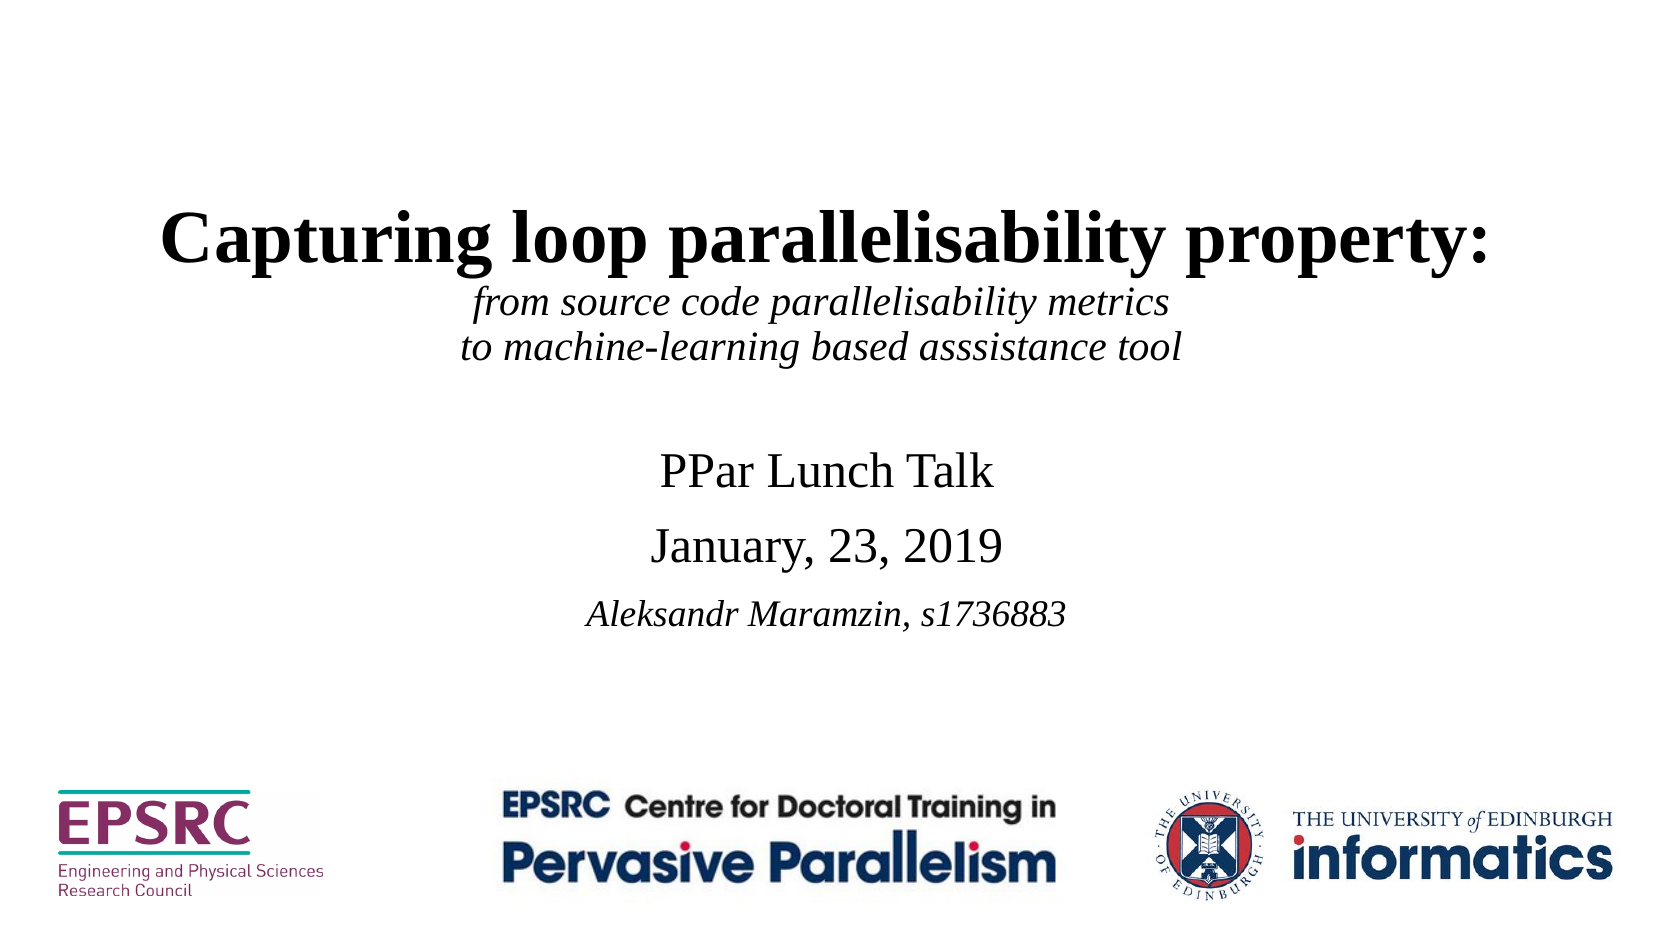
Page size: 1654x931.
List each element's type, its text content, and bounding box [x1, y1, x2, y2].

picture [1145, 781, 1621, 909]
title Capturing loop parallelisability property: from source code parallelisability metrics to machine-learning based asssistance tool [0, 59, 1654, 437]
picture [491, 767, 1075, 909]
subtitle PPar Lunch Talk January, 23, 2019 Aleksandr Maramzin, s1736883 [0, 437, 1654, 780]
picture [58, 790, 323, 896]
